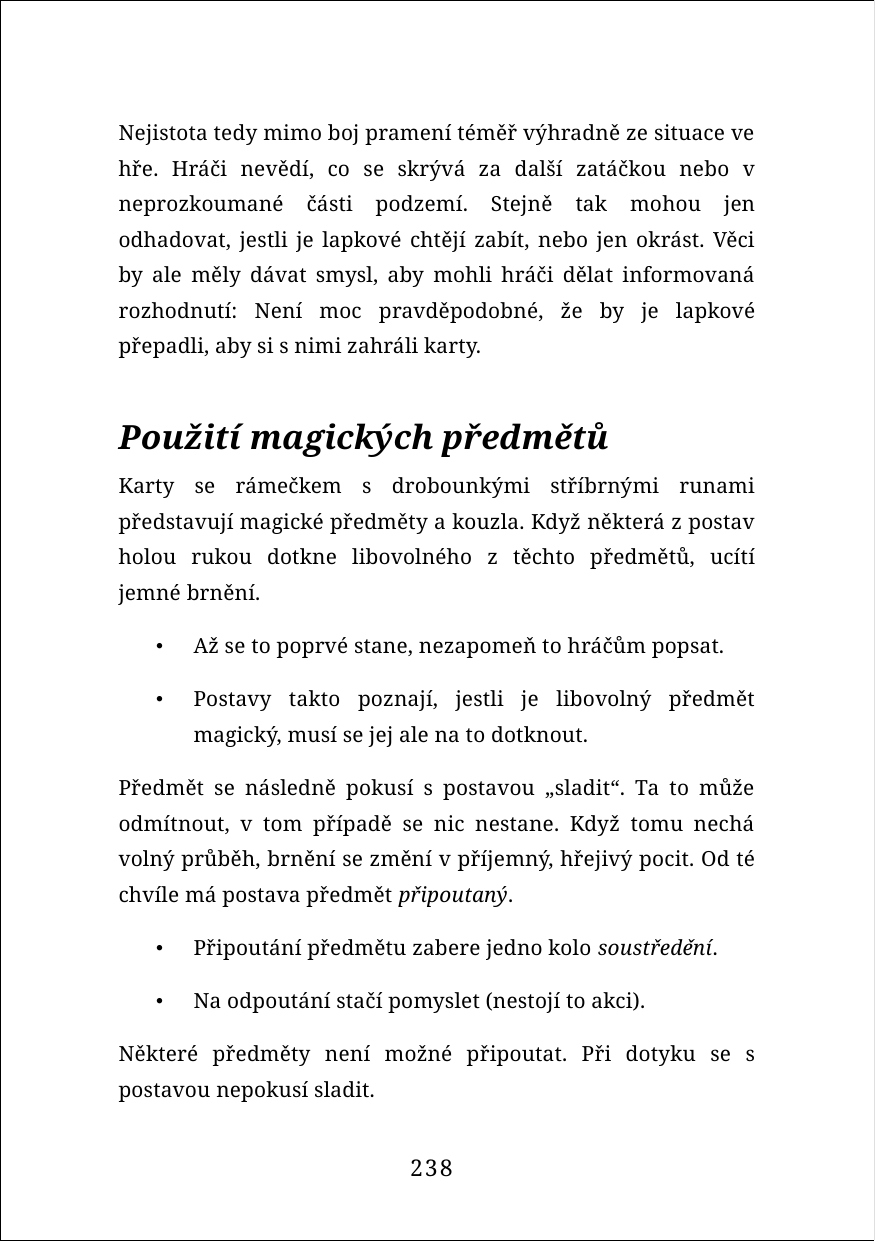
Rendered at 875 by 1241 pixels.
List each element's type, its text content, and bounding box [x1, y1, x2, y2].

list Připoutání předmětu zabere jedno kolo soustředění. [156, 933, 756, 961]
list Na odpoutání stačí pomyslet (nestojí to akci). [156, 986, 756, 1014]
text Karty se rámečkem s drobounkými stříbrnými runami představují magické předměty a kouzla. Když některá z postav holou rukou dotkne libovolného z těchto předmětů, ucítí jemné brnění. [118, 471, 756, 606]
text Nejistota tedy mimo boj pramení téměř výhradně ze situace ve hře. Hráči nevědí, co se skrývá za další zatáčkou nebo v neprozkoumané části podzemí. Stejně tak mohou jen odhadovat, jestli je lapkové chtějí zabít, nebo jen okrást. Věci by ale měly dávat smysl, aby mohli hráči dělat informovaná rozhodnutí: Není moc pravděpodobné, že by je lapkové přepadli, aby si s nimi zahráli karty. [118, 118, 756, 360]
list Až se to poprvé stane, nezapomeň to hráčům popsat. [156, 631, 756, 659]
subtitle Použití magických předmětů [118, 414, 756, 459]
text Některé předměty není možné připoutat. Při dotyku se s postavou nepokusí sladit. [118, 1039, 756, 1103]
text Předmět se následně pokusí s postavou „sladit“. Ta to může odmítnout, v tom případě se nic nestane. Když tomu nechá volný průběh, brnění se změní v příjemný, hřejivý pocit. Od té chvíle má postava předmět připoutaný. [118, 773, 756, 908]
list Postavy takto poznají, jestli je libovolný předmět magický, musí se jej ale na to dotknout. [156, 684, 756, 748]
